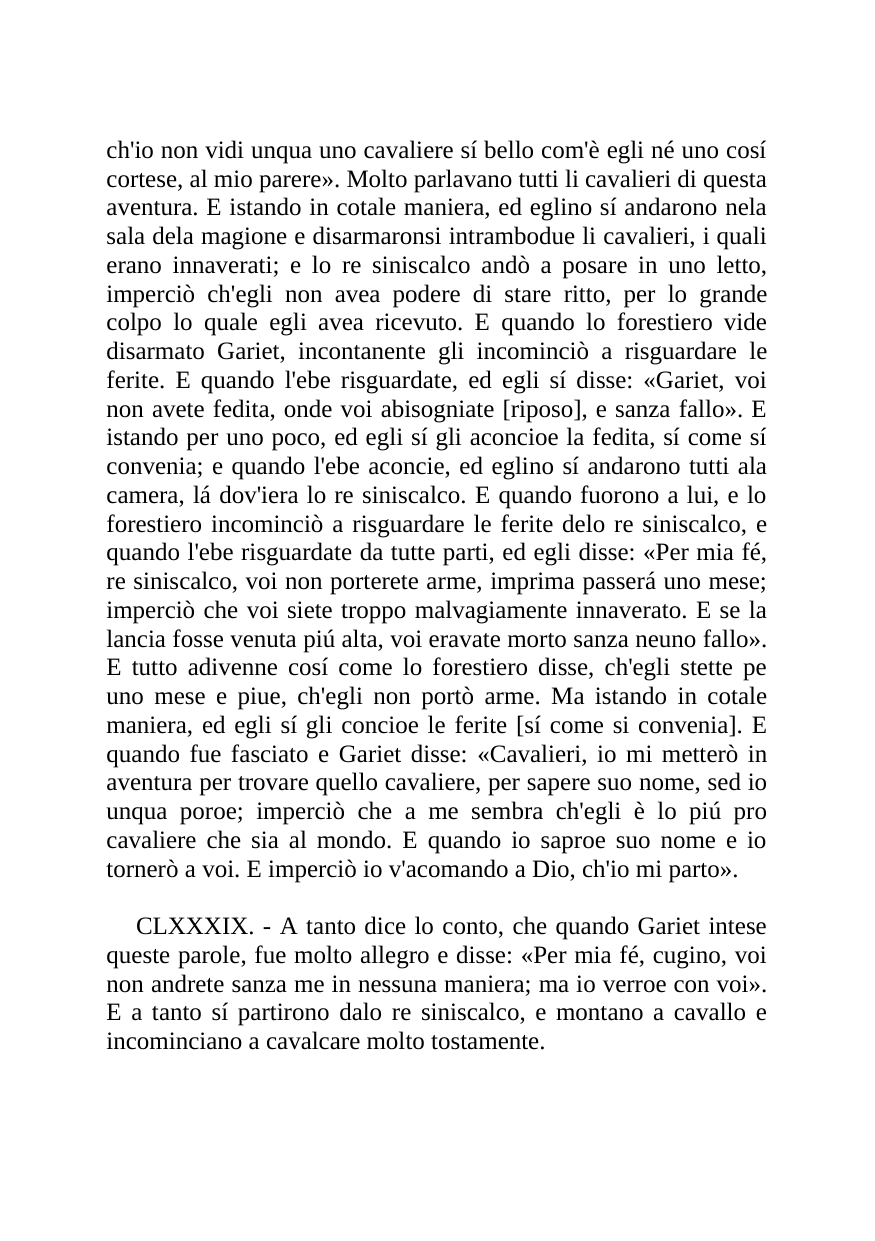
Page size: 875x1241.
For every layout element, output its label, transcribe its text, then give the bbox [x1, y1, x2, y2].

text CLXXXIX. - A tanto dice lo conto, che quando Gariet intese queste parole, fue molto allegro e disse: «Per mia fé, cugino, voi non andrete sanza me in nessuna maniera; ma io verroe con voi». E a tanto sí partirono dalo re siniscalco, e montano a cavallo e incominciano a cavalcare molto tostamente. [106, 911, 768, 1055]
text ch'io non vidi unqua uno cavaliere sí bello com'è egli né uno cosí cortese, al mio parere». Molto parlavano tutti li cavalieri di questa aventura. E istando in cotale maniera, ed eglino sí andarono nela sala dela magione e disarmaronsi intrambodue li cavalieri, i quali erano innaverati; e lo re siniscalco andò a posare in uno letto, imperciò ch'egli non avea podere di stare ritto, per lo grande colpo lo quale egli avea ricevuto. E quando lo forestiero vide disarmato Gariet, incontanente gli incominciò a risguardare le ferite. E quando l'ebe risguardate, ed egli sí disse: «Gariet, voi non avete fedita, onde voi abisogniate [riposo], e sanza fallo». E istando per uno poco, ed egli sí gli aconcioe la fedita, sí come sí convenia; e quando l'ebe aconcie, ed eglino sí andarono tutti ala camera, lá dov'iera lo re siniscalco. E quando fuorono a lui, e lo forestiero incominciò a risguardare le ferite delo re siniscalco, e quando l'ebe risguardate da tutte parti, ed egli disse: «Per mia fé, re siniscalco, voi non porterete arme, imprima passerá uno mese; imperciò che voi siete troppo malvagiamente innaverato. E se la lancia fosse venuta piú alta, voi eravate morto sanza neuno fallo». E tutto adivenne cosí come lo forestiero disse, ch'egli stette pe uno mese e piue, ch'egli non portò arme. Ma istando in cotale maniera, ed egli sí gli concioe le ferite [sí come si convenia]. E quando fue fasciato e Gariet disse: «Cavalieri, io mi metterò in aventura per trovare quello cavaliere, per sapere suo nome, sed io unqua poroe; imperciò che a me sembra ch'egli è lo piú pro cavaliere che sia al mondo. E quando io saproe suo nome e io tornerò a voi. E imperciò io v'acomando a Dio, ch'io mi parto». [106, 135, 768, 882]
